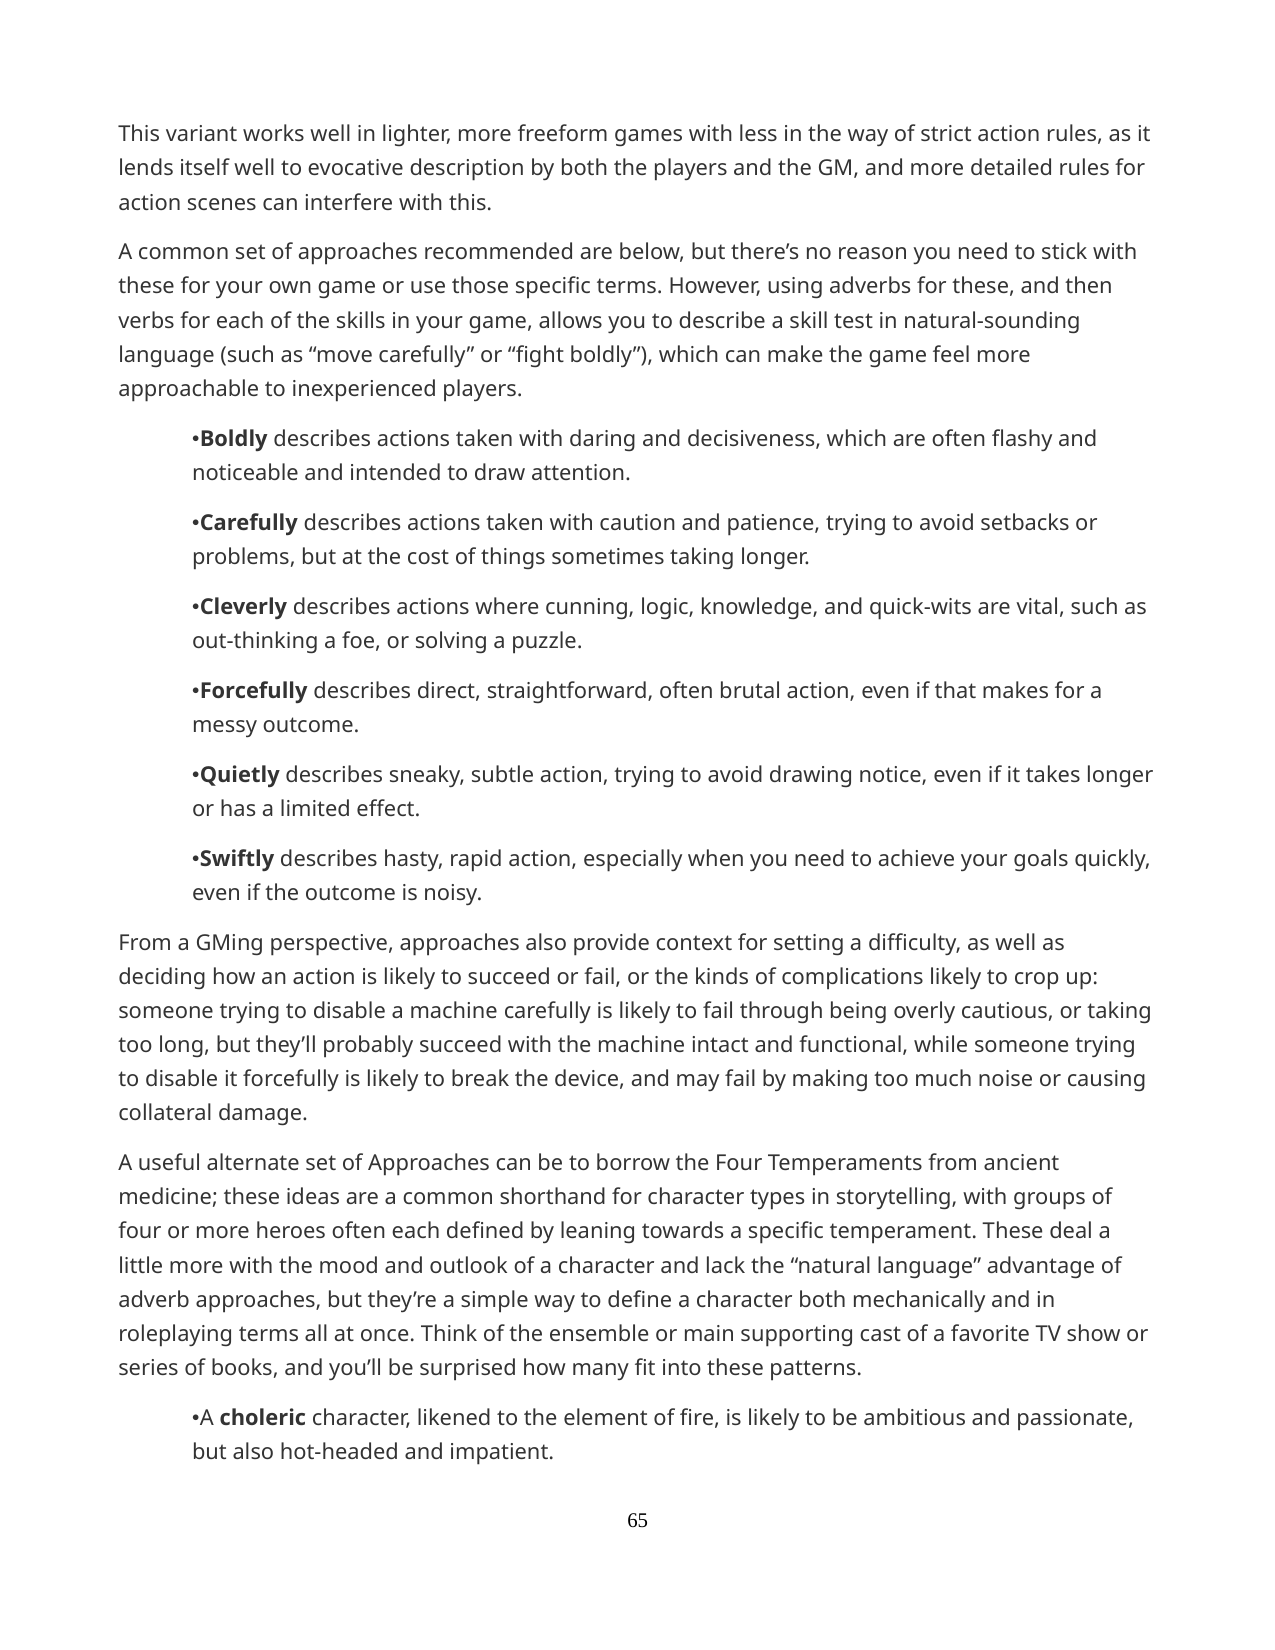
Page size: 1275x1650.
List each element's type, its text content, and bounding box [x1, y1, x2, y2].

list Quietly describes sneaky, subtle action, trying to avoid drawing notice, even if it takes longer or has a limited effect. [118, 758, 1157, 822]
list Carefully describes actions taken with caution and patience, trying to avoid setbacks or problems, but at the cost of things sometimes taking longer. [118, 507, 1157, 571]
list A choleric character, likened to the element of fire, is likely to be ambitious and passionate, but also hot-headed and impatient. [118, 1402, 1157, 1466]
list Boldly describes actions taken with daring and decisiveness, which are often flashy and noticeable and intended to draw attention. [118, 423, 1157, 487]
text This variant works well in lighter, more freeform games with less in the way of strict action rules, as it lends itself well to evocative description by both the players and the GM, and more detailed rules for action scenes can interfere with this. [118, 118, 1157, 216]
text From a GMing perspective, approaches also provide context for setting a difficulty, as well as deciding how an action is likely to succeed or fail, or the kinds of complications likely to crop up: someone trying to disable a machine carefully is likely to fail through being overly cautious, or taking too long, but they’ll probably succeed with the machine intact and functional, while someone trying to disable it forcefully is likely to break the device, and may fail by making too much noise or causing collateral damage. [118, 926, 1157, 1127]
text A useful alternate set of Approaches can be to borrow the Four Temperaments from ancient medicine; these ideas are a common shorthand for character types in storytelling, with groups of four or more heroes often each defined by leaning towards a specific temperament. These deal a little more with the mood and outlook of a character and lack the “natural language” advantage of adverb approaches, but they’re a simple way to define a character both mechanically and in roleplaying terms all at once. Think of the ensemble or main supporting cast of a favorite TV show or series of books, and you’ll be surprised how many fit into these patterns. [118, 1147, 1157, 1382]
text A common set of approaches recommended are below, but there’s no reason you need to stick with these for your own game or use those specific terms. However, using adverbs for these, and then verbs for each of the skills in your game, allows you to describe a skill test in natural-sounding language (such as “move carefully” or “fight boldly”), which can make the game feel more approachable to inexperienced players. [118, 236, 1157, 403]
list Cleverly describes actions where cunning, logic, knowledge, and quick-wits are vital, such as out-thinking a foe, or solving a puzzle. [118, 591, 1157, 654]
list Swiftly describes hasty, rapid action, especially when you need to achieve your goals quickly, even if the outcome is noisy. [118, 842, 1157, 906]
list Forcefully describes direct, straightforward, often brutal action, even if that makes for a messy outcome. [118, 674, 1157, 738]
